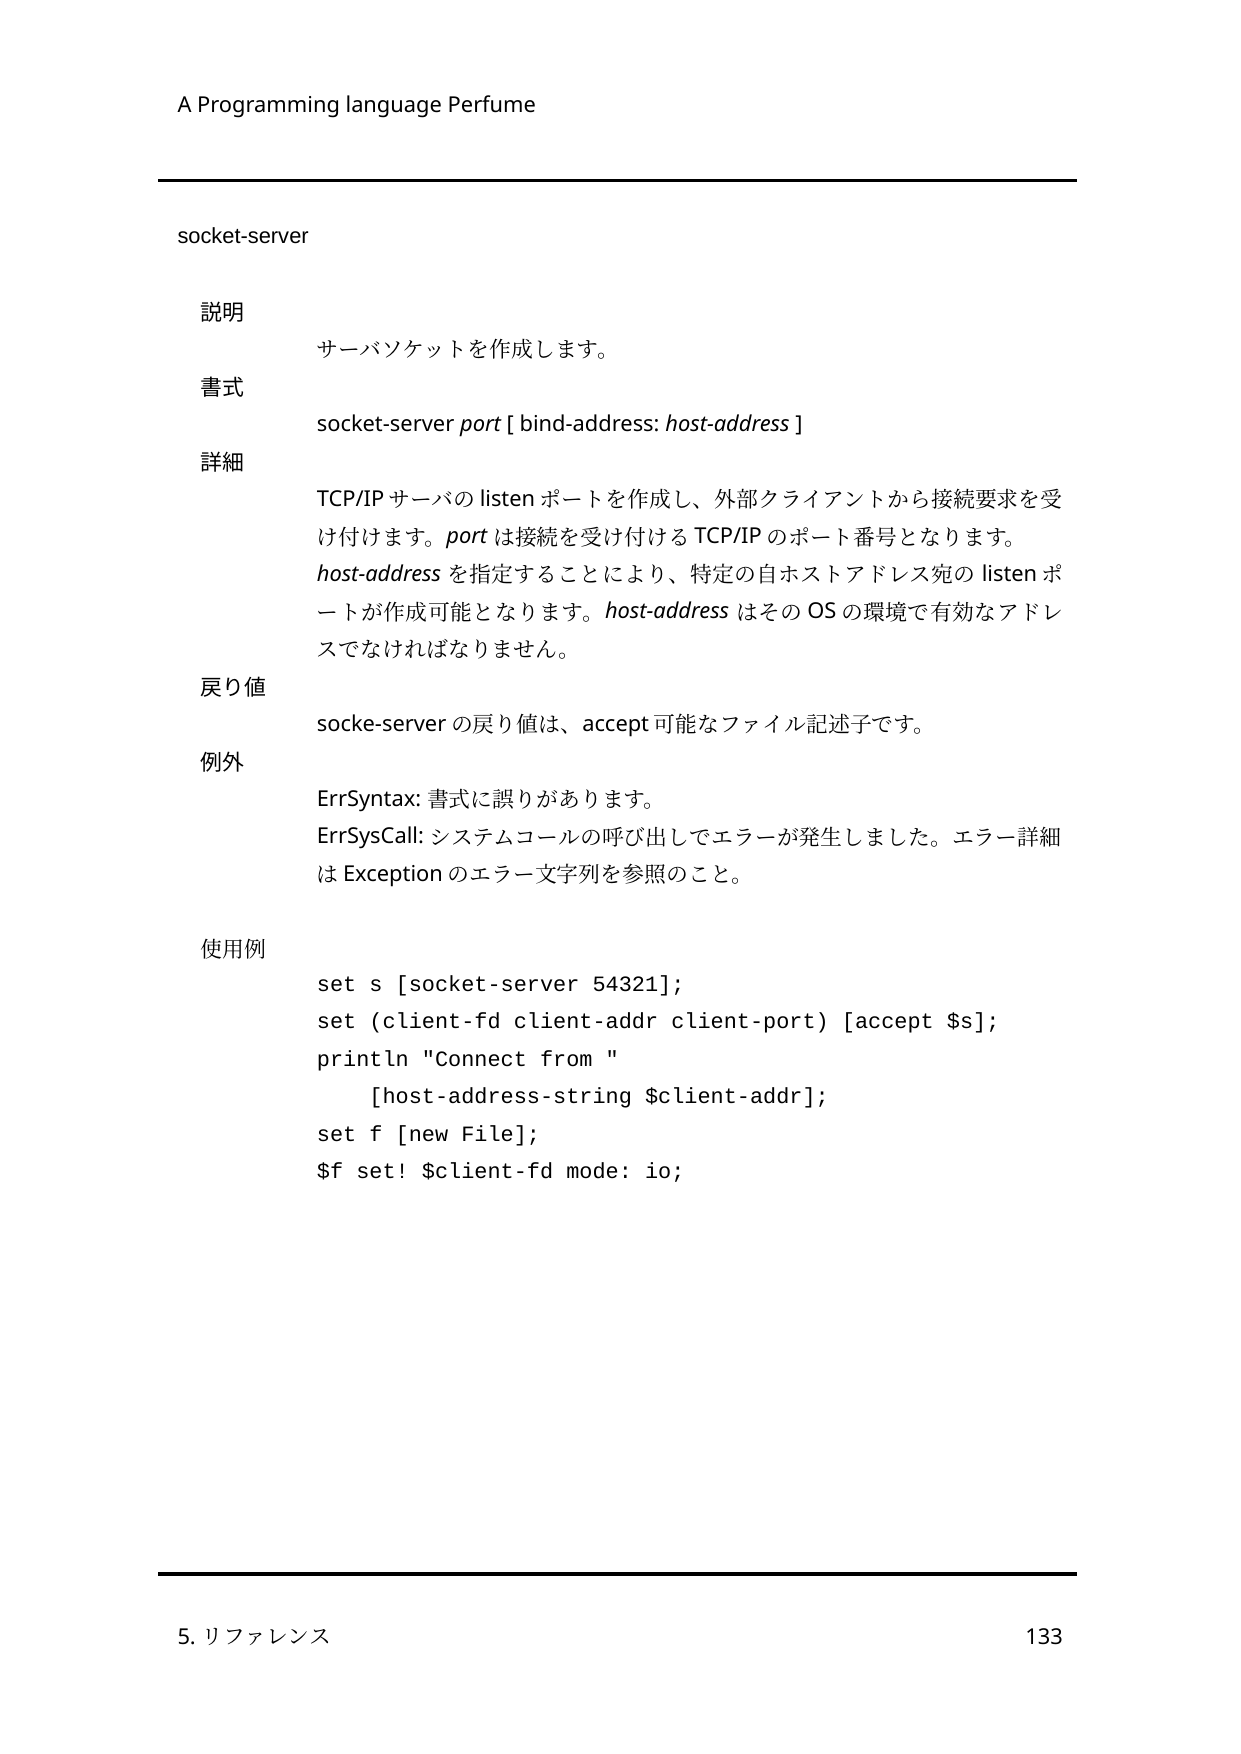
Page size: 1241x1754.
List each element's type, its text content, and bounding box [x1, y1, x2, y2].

table_cell socket-server port [ bind-address: host-address ] [317, 367, 1063, 442]
table_cell TCP/IPサーバのlistenポートを作成し、外部クライアントから接続要求を受け付けます。port は接続を受け付けるTCP/IPのポート番号となります。 host-address を指定することにより、特定の自ホストアドレス宛のlistenポートが作成可能となります。host-address はそのOSの環境で有効なアドレスでなければなりません。 [317, 442, 1063, 667]
table_cell 詳細 [200, 442, 317, 667]
table_cell ErrSyntax: 書式に誤りがあります。 ErrSysCall: システムコールの呼び出しでエラーが発生しました。エラー詳細はExceptionのエラー文字列を参照のこと。 [317, 742, 1063, 904]
table_cell set s [socket-server 54321]; set (client-fd client-addr client-port) [accept $s]; println "Connect from " [host-address-string $client-addr]; set f [new File]; $f set! $client-fd mode: io; [317, 904, 1063, 1229]
table_cell socke-serverの戻り値は、accept可能なファイル記述子です。 [317, 667, 1063, 742]
table_header 説明 [200, 292, 317, 367]
table_cell 使用例 [200, 904, 317, 1229]
subtitle socket-server [177, 217, 1063, 254]
table_cell 書式 [200, 367, 317, 442]
table_header サーバソケットを作成します。 [317, 292, 1063, 367]
table_cell 例外 [200, 742, 317, 904]
table_cell 戻り値 [200, 667, 317, 742]
